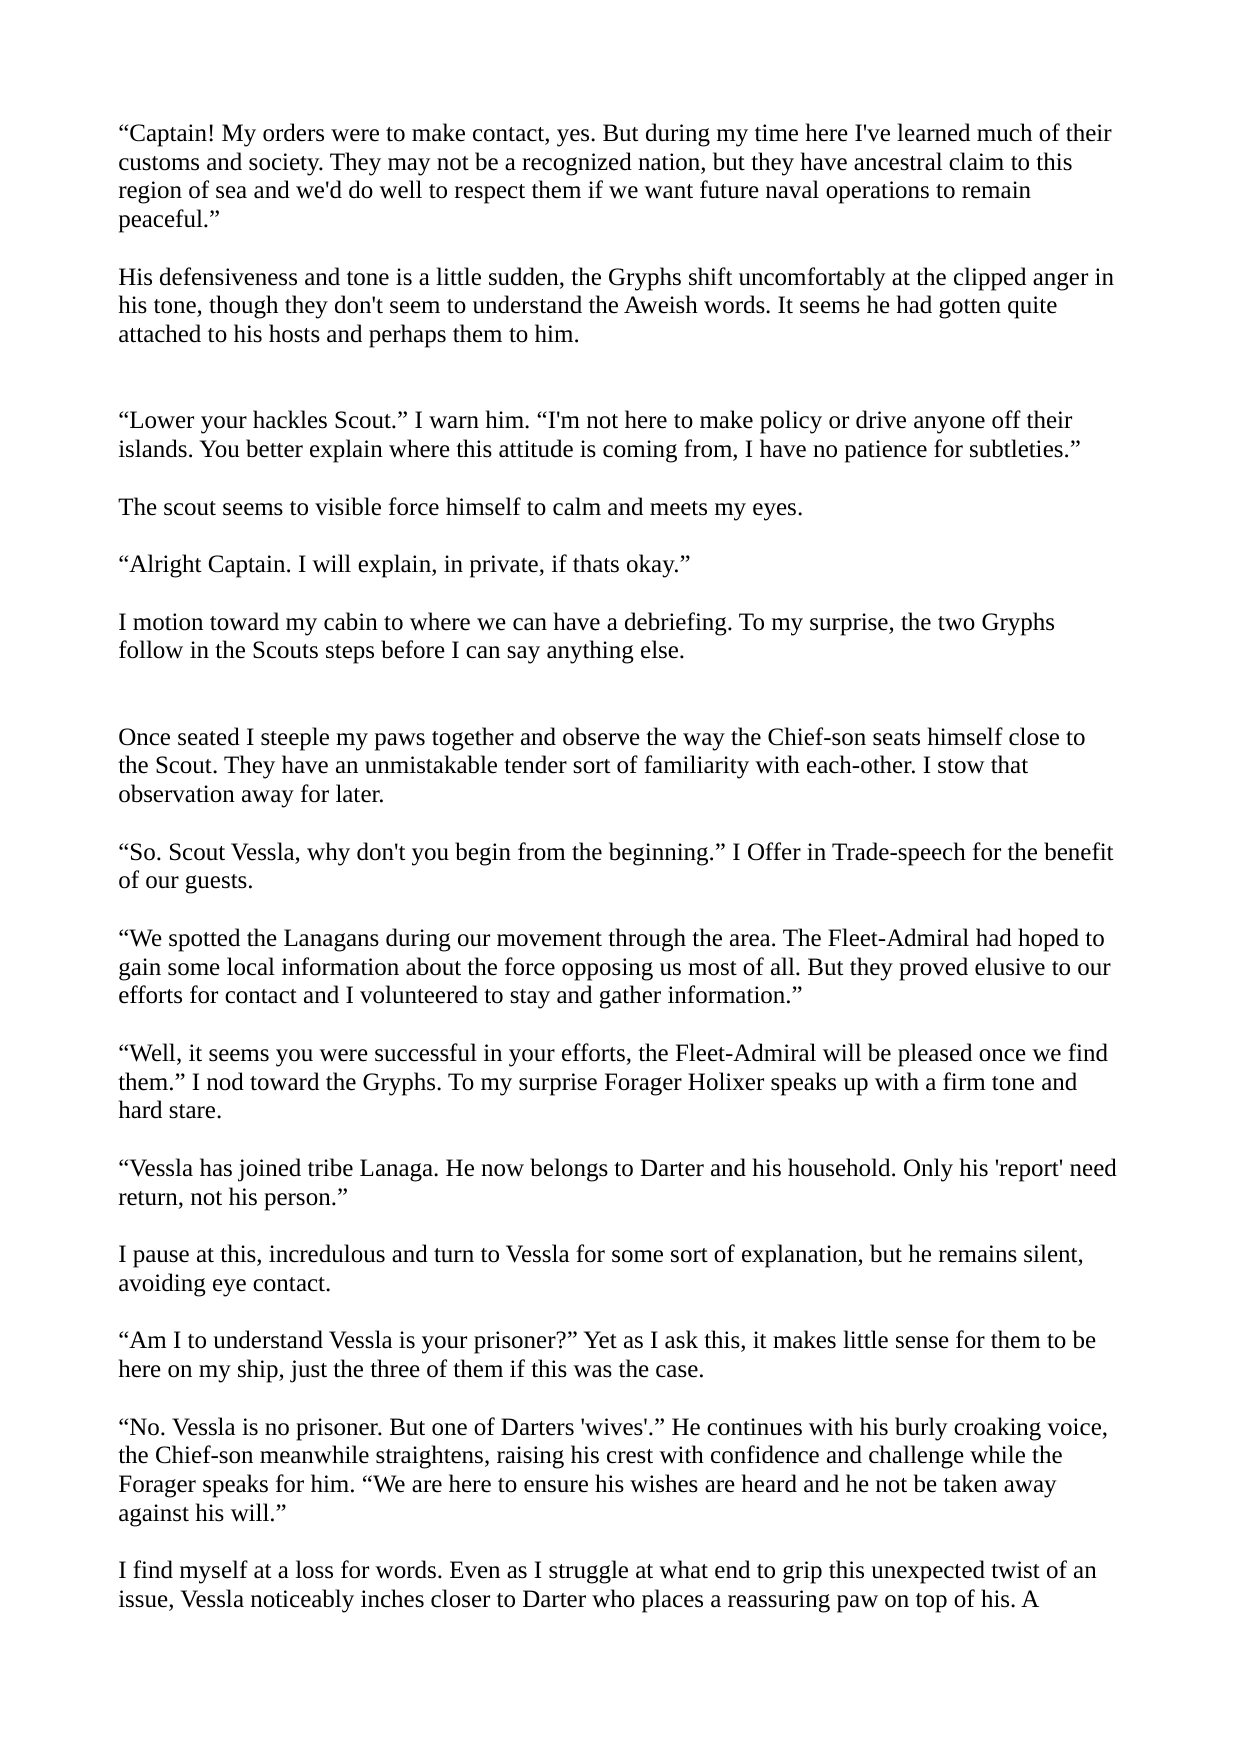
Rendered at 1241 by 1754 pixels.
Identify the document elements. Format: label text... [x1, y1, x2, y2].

text Once seated I steeple my paws together and observe the way the Chief-son seats himself close to the Scout. They have an unmistakable tender sort of familiarity with each-other. I stow that observation away for later. [118, 722, 1122, 808]
text “Well, it seems you were successful in your efforts, the Fleet-Admiral will be pleased once we find them.” I nod toward the Gryphs. To my surprise Forager Holixer speaks up with a firm tone and hard stare. [118, 1038, 1122, 1124]
text “Vessla has joined tribe Lanaga. He now belongs to Darter and his household. Only his 'report' need return, not his person.” [118, 1153, 1122, 1211]
text “We spotted the Lanagans during our movement through the area. The Fleet-Admiral had hoped to gain some local information about the force opposing us most of all. But they proved elusive to our efforts for contact and I volunteered to stay and gather information.” [118, 923, 1122, 1009]
text I pause at this, incredulous and turn to Vessla for some sort of explanation, but he remains silent, avoiding eye contact. [118, 1239, 1122, 1297]
text The scout seems to visible force himself to calm and meets my eyes. [118, 492, 1122, 521]
text “Captain! My orders were to make contact, yes. But during my time here I've learned much of their customs and society. They may not be a recognized nation, but they have ancestral claim to this region of sea and we'd do well to respect them if we want future naval operations to remain peaceful.” [118, 118, 1122, 233]
text “So. Scout Vessla, why don't you begin from the beginning.” I Offer in Trade-speech for the benefit of our guests. [118, 837, 1122, 894]
text “Lower your hackles Scout.” I warn him. “I'm not here to make policy or drive anyone off their islands. You better explain where this attitude is coming from, I have no patience for subtleties.” [118, 406, 1122, 463]
text I find myself at a loss for words. Even as I struggle at what end to grip this unexpected twist of an issue, Vessla noticeably inches closer to Darter who places a reassuring paw on top of his. A [118, 1556, 1122, 1613]
text “No. Vessla is no prisoner. But one of Darters 'wives'.” He continues with his burly croaking voice, the Chief-son meanwhile straightens, raising his crest with confidence and challenge while the Forager speaks for him. “We are here to ensure his wishes are heard and he not be taken away against his will.” [118, 1412, 1122, 1527]
text “Alright Captain. I will explain, in private, if thats okay.” [118, 549, 1122, 578]
text I motion toward my cabin to where we can have a debriefing. To my surprise, the two Gryphs follow in the Scouts steps before I can say anything else. [118, 607, 1122, 664]
text His defensiveness and tone is a little sudden, the Gryphs shift uncomfortably at the clipped anger in his tone, though they don't seem to understand the Aweish words. It seems he had gotten quite attached to his hosts and perhaps them to him. [118, 262, 1122, 348]
text “Am I to understand Vessla is your prisoner?” Yet as I ask this, it makes little sense for them to be here on my ship, just the three of them if this was the case. [118, 1326, 1122, 1383]
